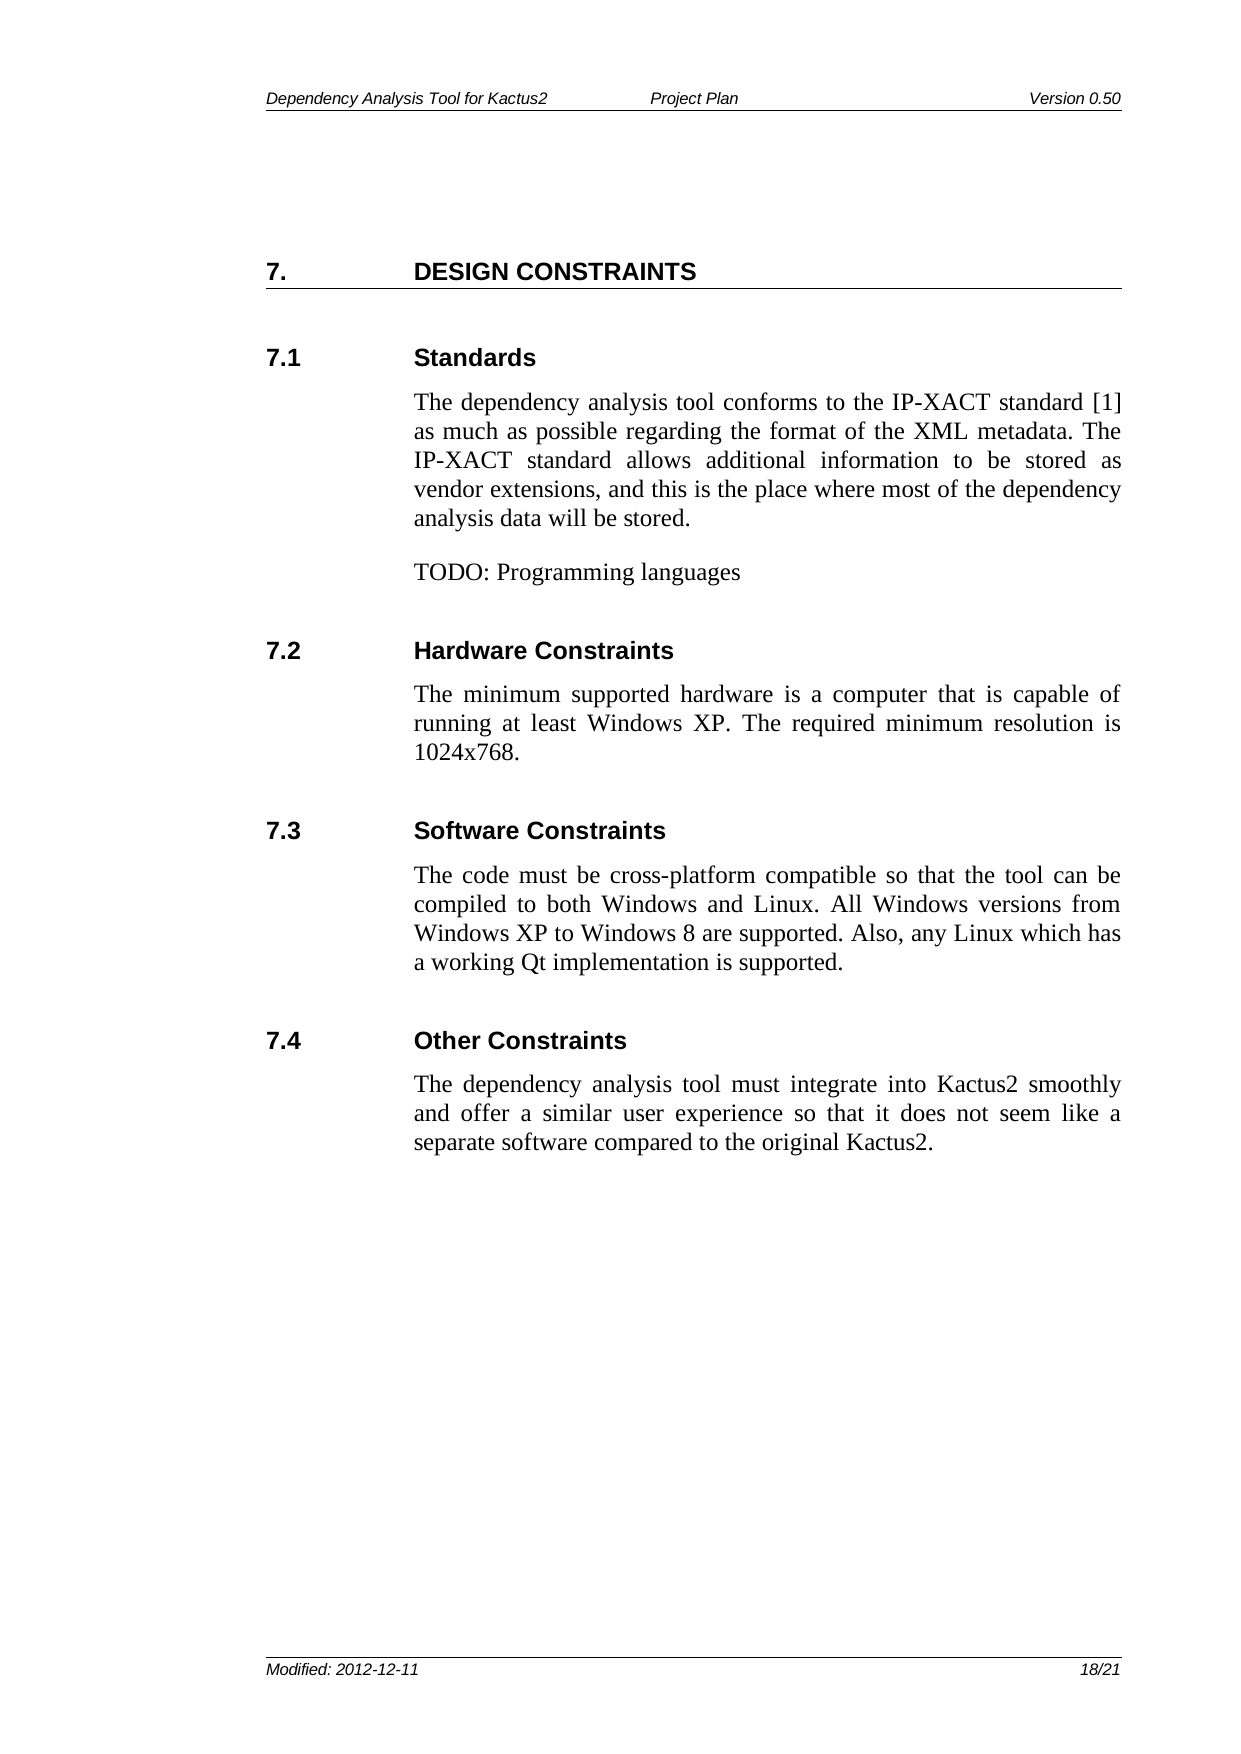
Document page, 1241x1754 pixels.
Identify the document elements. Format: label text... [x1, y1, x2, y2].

subtitle Design Constraints [266, 257, 1122, 288]
subtitle Software Constraints [266, 816, 1122, 845]
text The dependency analysis tool must integrate into Kactus2 smoothly and offer a similar user experience so that it does not seem like a separate software compared to the original Kactus2. [413, 1069, 1122, 1156]
text The code must be cross-platform compatible so that the tool can be compiled to both Windows and Linux. All Windows versions from Windows XP to Windows 8 are supported. Also, any Linux which has a working Qt implementation is supported. [413, 859, 1122, 976]
subtitle Other Constraints [266, 1026, 1122, 1055]
text The dependency analysis tool conforms to the IP-XACT standard [1] as much as possible regarding the format of the XML metadata. The IP-XACT standard allows additional information to be stored as vendor extensions, and this is the place where most of the dependency analysis data will be stored. [413, 387, 1122, 532]
text The minimum supported hardware is a computer that is capable of running at least Windows XP. The required minimum resolution is 1024x768. [413, 679, 1122, 766]
subtitle Hardware Constraints [266, 636, 1122, 664]
text TODO: Programming languages [413, 557, 1122, 586]
subtitle Standards [266, 343, 1122, 372]
